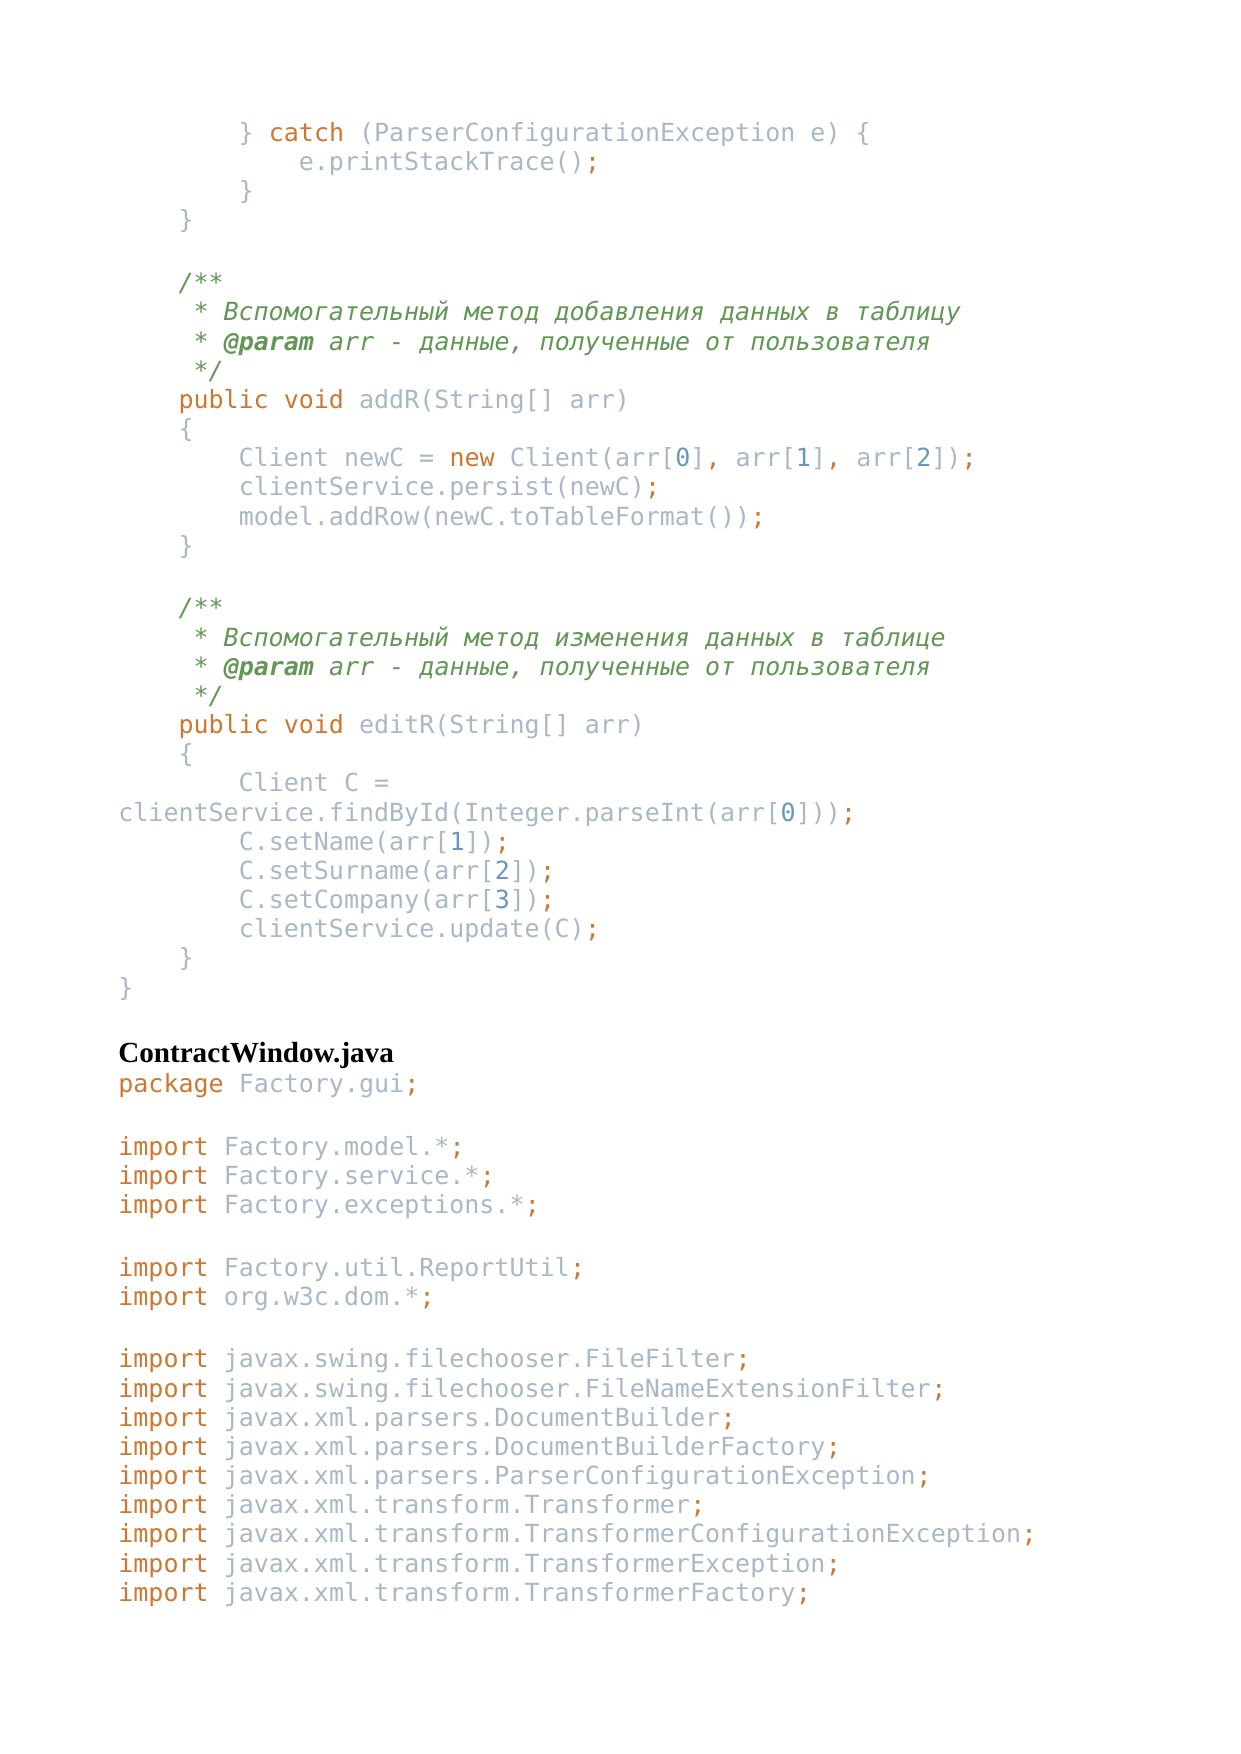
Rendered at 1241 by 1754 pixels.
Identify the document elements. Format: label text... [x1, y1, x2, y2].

text package Factory.gui; import Factory.model.*; import Factory.service.*; import Factory.exceptions.*; import Factory.util.ReportUtil; import org.w3c.dom.*; import javax.swing.filechooser.FileFilter; import javax.swing.filechooser.FileNameExtensionFilter; import javax.xml.parsers.DocumentBuilder; import javax.xml.parsers.DocumentBuilderFactory; import javax.xml.parsers.ParserConfigurationException; import javax.xml.transform.Transformer; import javax.xml.transform.TransformerConfigurationException; import javax.xml.transform.TransformerException; import javax.xml.transform.TransformerFactory; [118, 1069, 1122, 1607]
text ContractWindow.java [118, 1035, 1122, 1069]
text } catch (ParserConfigurationException e) { e.printStackTrace(); } } /** * Вспомогательный метод добавления данных в таблицу * @param arr - данные, полученные от пользователя */ public void addR(String[] arr) { Client newC = new Client(arr[0], arr[1], arr[2]); clientService.persist(newC); model.addRow(newC.toTableFormat()); } /** * Вспомогательный метод изменения данных в таблице * @param arr - данные, полученные от пользователя */ public void editR(String[] arr) { Client C = clientService.findById(Integer.parseInt(arr[0])); C.setName(arr[1]); C.setSurname(arr[2]); C.setCompany(arr[3]); clientService.update(C); } } [118, 118, 1122, 1035]
